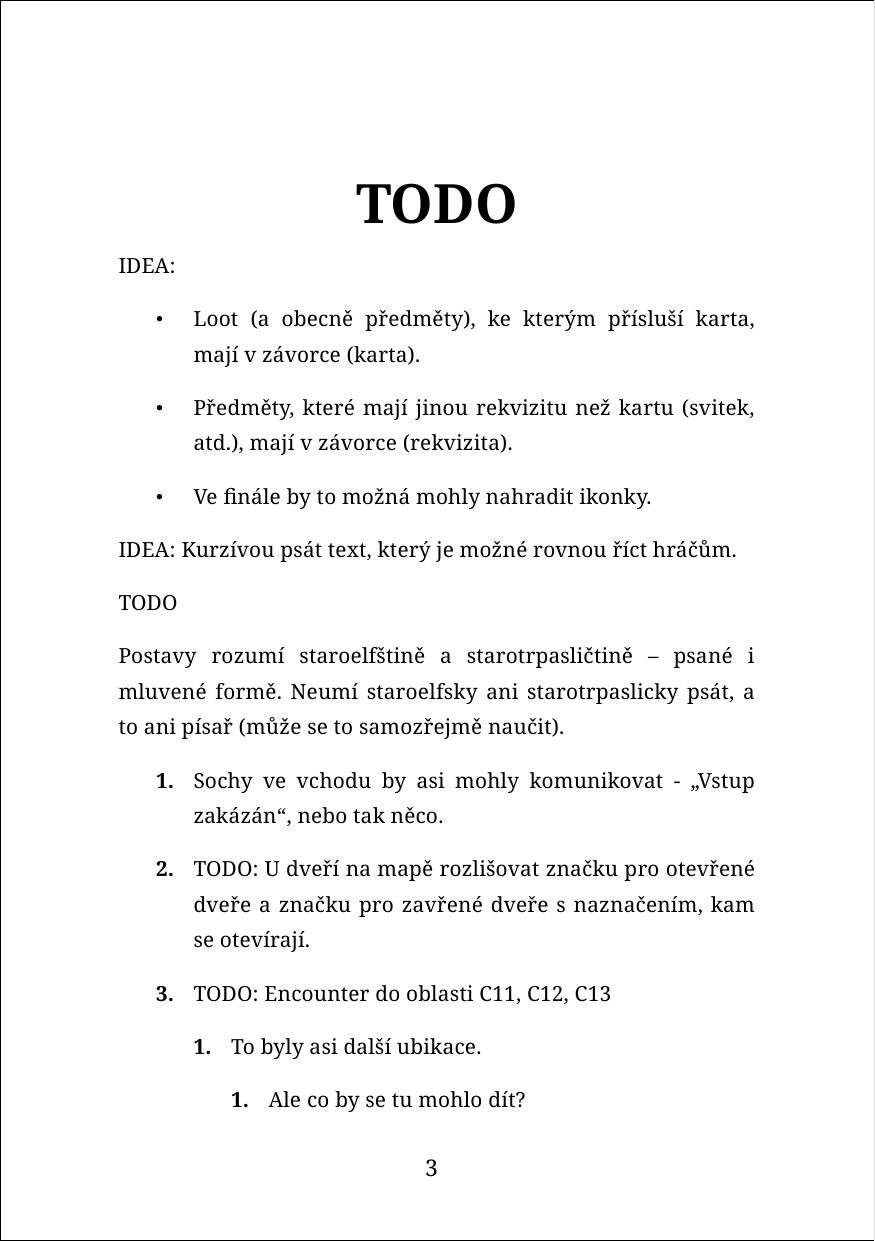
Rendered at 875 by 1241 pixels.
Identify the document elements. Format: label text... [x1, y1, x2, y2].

text TODO [118, 588, 756, 617]
text IDEA: Kurzívou psát text, který je možné rovnou říct hráčům. [118, 535, 756, 563]
list Ale co by se tu mohlo dít? [231, 1085, 756, 1114]
list TODO: Encounter do oblasti C11, C12, C13 [156, 979, 756, 1007]
list TODO: U dveří na mapě rozlišovat značku pro otevřené dveře a značku pro zavřené dveře s naznačením, kam se otevírají. [156, 854, 756, 954]
list Předměty, které mají jinou rekvizitu než kartu (svitek, atd.), mají v závorce (rekvizita). [156, 393, 756, 457]
list Sochy ve vchodu by asi mohly komunikovat - „Vstup zakázán“, nebo tak něco. [156, 766, 756, 830]
list Ve finále by to možná mohly nahradit ikonky. [156, 482, 756, 510]
text Postavy rozumí staroelfštině a starotrpasličtině – psané i mluvené formě. Neumí staroelfsky ani starotrpaslicky psát, a to ani písař (může se to samozřejmě naučit). [118, 641, 756, 741]
text IDEA: [118, 251, 756, 279]
list Loot (a obecně předměty), ke kterým přísluší karta, mají v závorce (karta). [156, 304, 756, 368]
subtitle TODO [118, 166, 756, 239]
list To byly asi další ubikace. [193, 1032, 756, 1060]
